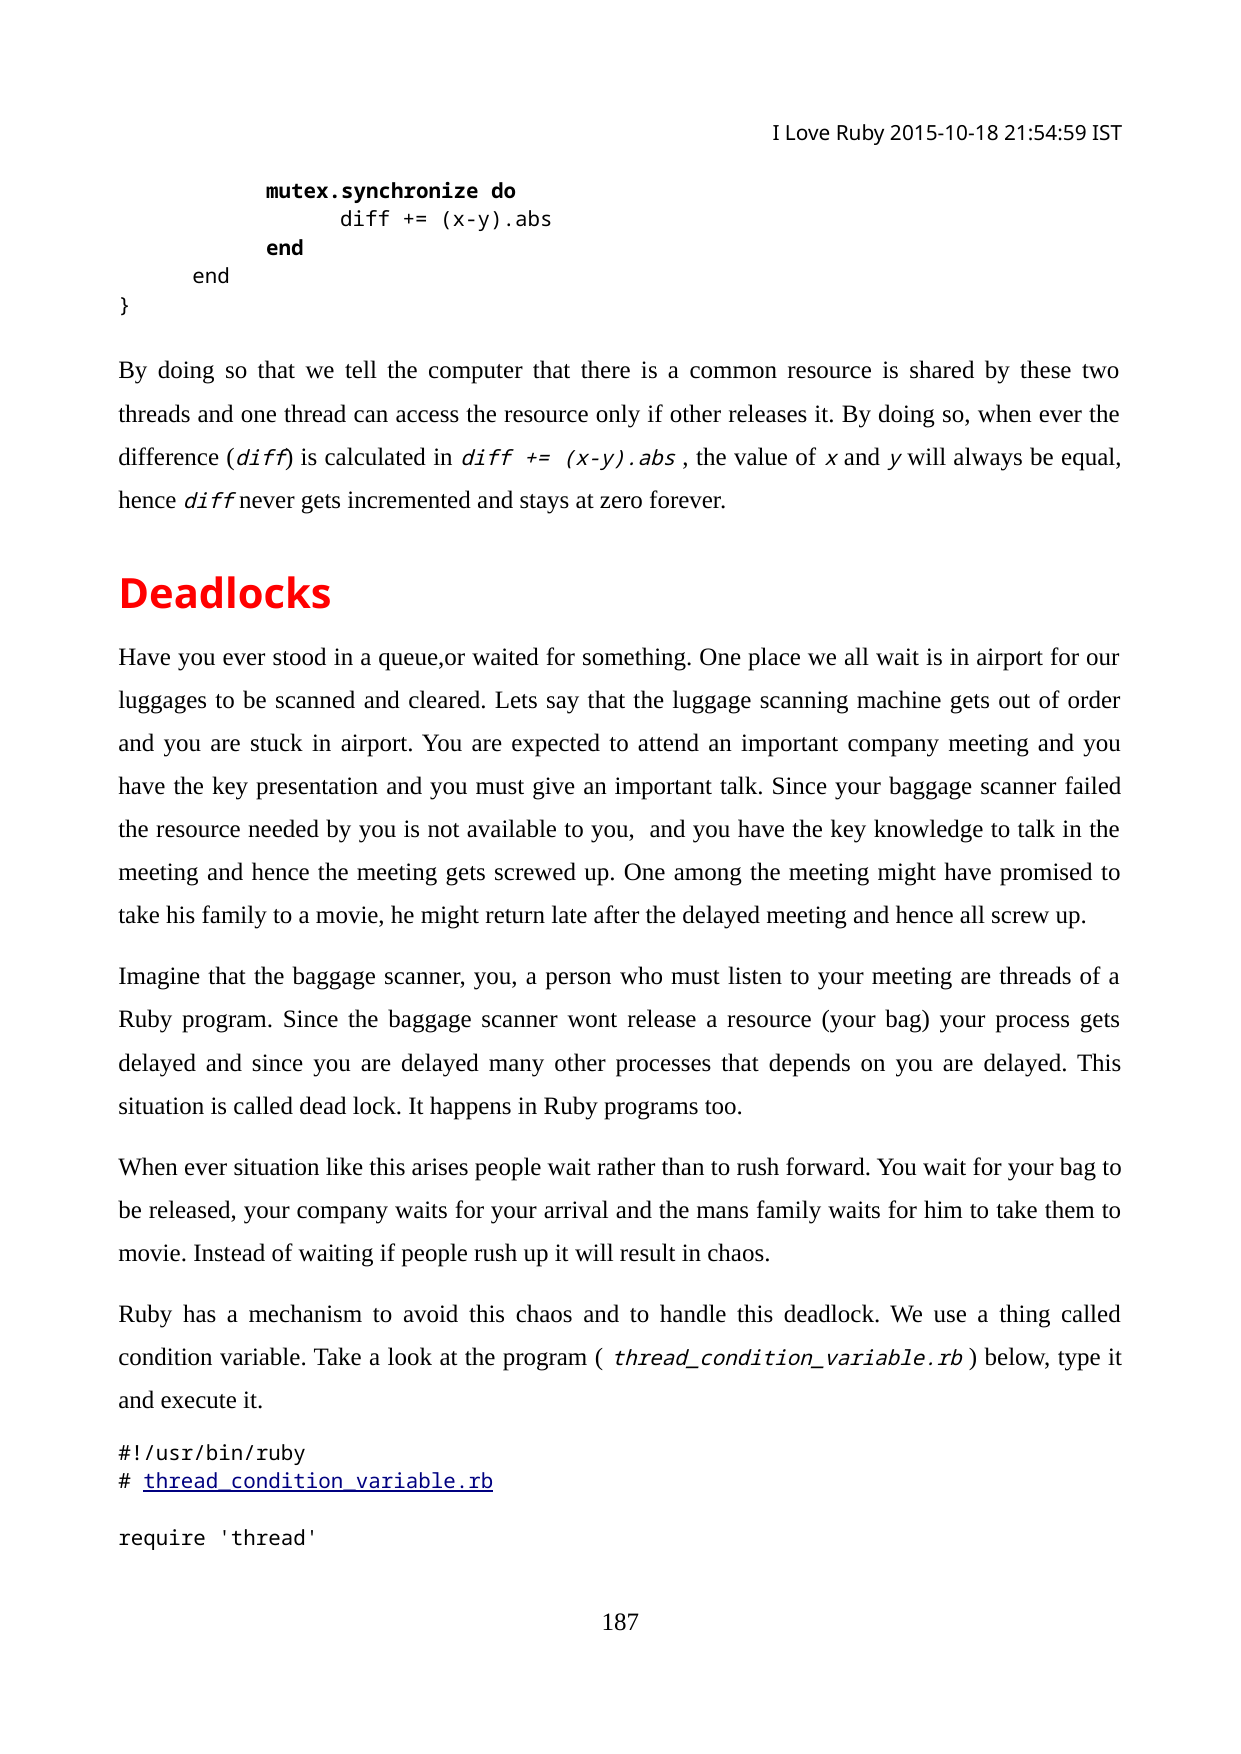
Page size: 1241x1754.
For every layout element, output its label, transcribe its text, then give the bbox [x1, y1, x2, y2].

text When ever situation like this arises people wait rather than to rush forward. You wait for your bag to be released, your company waits for your arrival and the mans family waits for him to take them to movie. Instead of waiting if people rush up it will result in chaos. [118, 1152, 1122, 1267]
text end [118, 261, 1122, 290]
subtitle Deadlocks [118, 564, 1122, 620]
text require 'thread' [118, 1523, 1122, 1551]
text diff += (x-y).abs [118, 204, 1122, 233]
text By doing so that we tell the computer that there is a common resource is shared by these two threads and one thread can access the resource only if other releases it. By doing so, when ever the difference (diff) is calculated in diff += (x-y).abs , the value of x and y will always be equal, hence diff never gets incremented and stays at zero forever. [118, 356, 1122, 515]
text # thread_condition_variable.rb [118, 1466, 1122, 1494]
text mutex.synchronize do [118, 176, 1122, 204]
text Ruby has a mechanism to avoid this chaos and to handle this deadlock. We use a thing called condition variable. Take a look at the program ( thread_condition_variable.rb ) below, type it and execute it. [118, 1299, 1122, 1414]
text } [118, 290, 1122, 318]
text #!/usr/bin/ruby [118, 1438, 1122, 1466]
text end [118, 233, 1122, 261]
text Have you ever stood in a queue,or waited for something. One place we all wait is in airport for our luggages to be scanned and cleared. Lets say that the luggage scanning machine gets out of order and you are stuck in airport. You are expected to attend an important company meeting and you have the key presentation and you must give an important talk. Since your baggage scanner failed the resource needed by you is not available to you, and you have the key knowledge to talk in the meeting and hence the meeting gets screwed up. One among the meeting might have promised to take his family to a movie, he might return late after the delayed meeting and hence all screw up. [118, 642, 1122, 929]
text Imagine that the baggage scanner, you, a person who must listen to your meeting are threads of a Ruby program. Since the baggage scanner wont release a resource (your bag) your process gets delayed and since you are delayed many other processes that depends on you are delayed. This situation is called dead lock. It happens in Ruby programs too. [118, 961, 1122, 1119]
